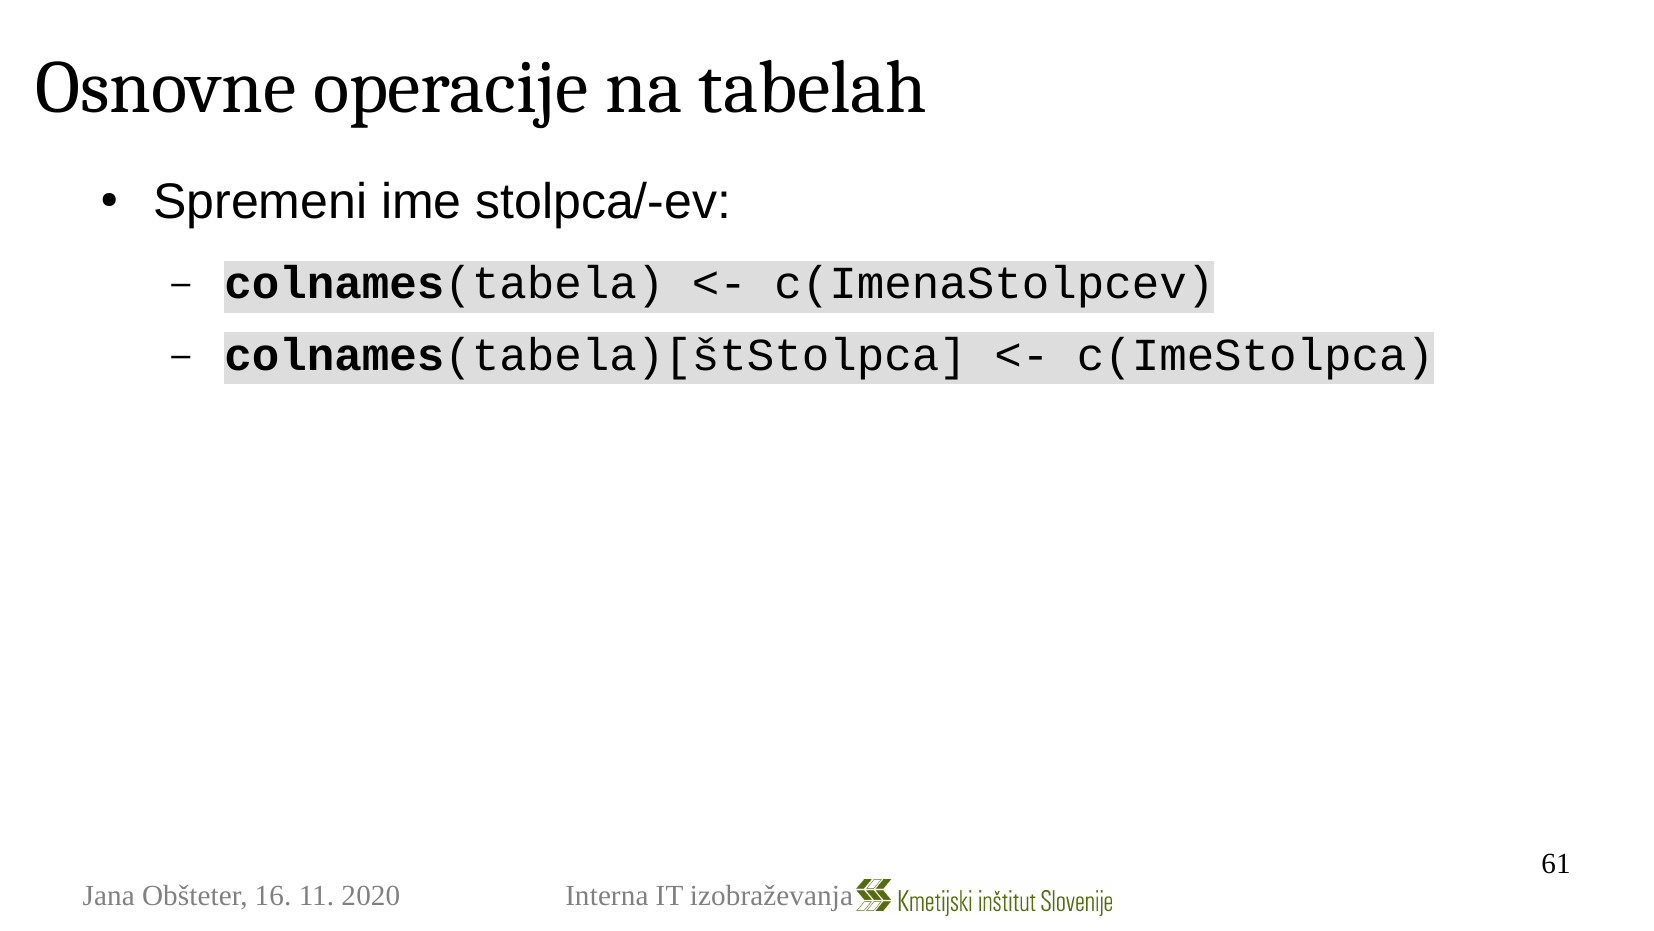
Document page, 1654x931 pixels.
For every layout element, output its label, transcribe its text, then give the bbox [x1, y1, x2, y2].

picture [856, 879, 1112, 916]
list Spremeni ime stolpca/-ev: colnames(tabela) <- c(ImenaStolpcev) colnames(tabela)[štStolpca] <- c(ImeStolpca) [82, 165, 1642, 827]
title Osnovne operacije na tabelah [35, 21, 1524, 154]
